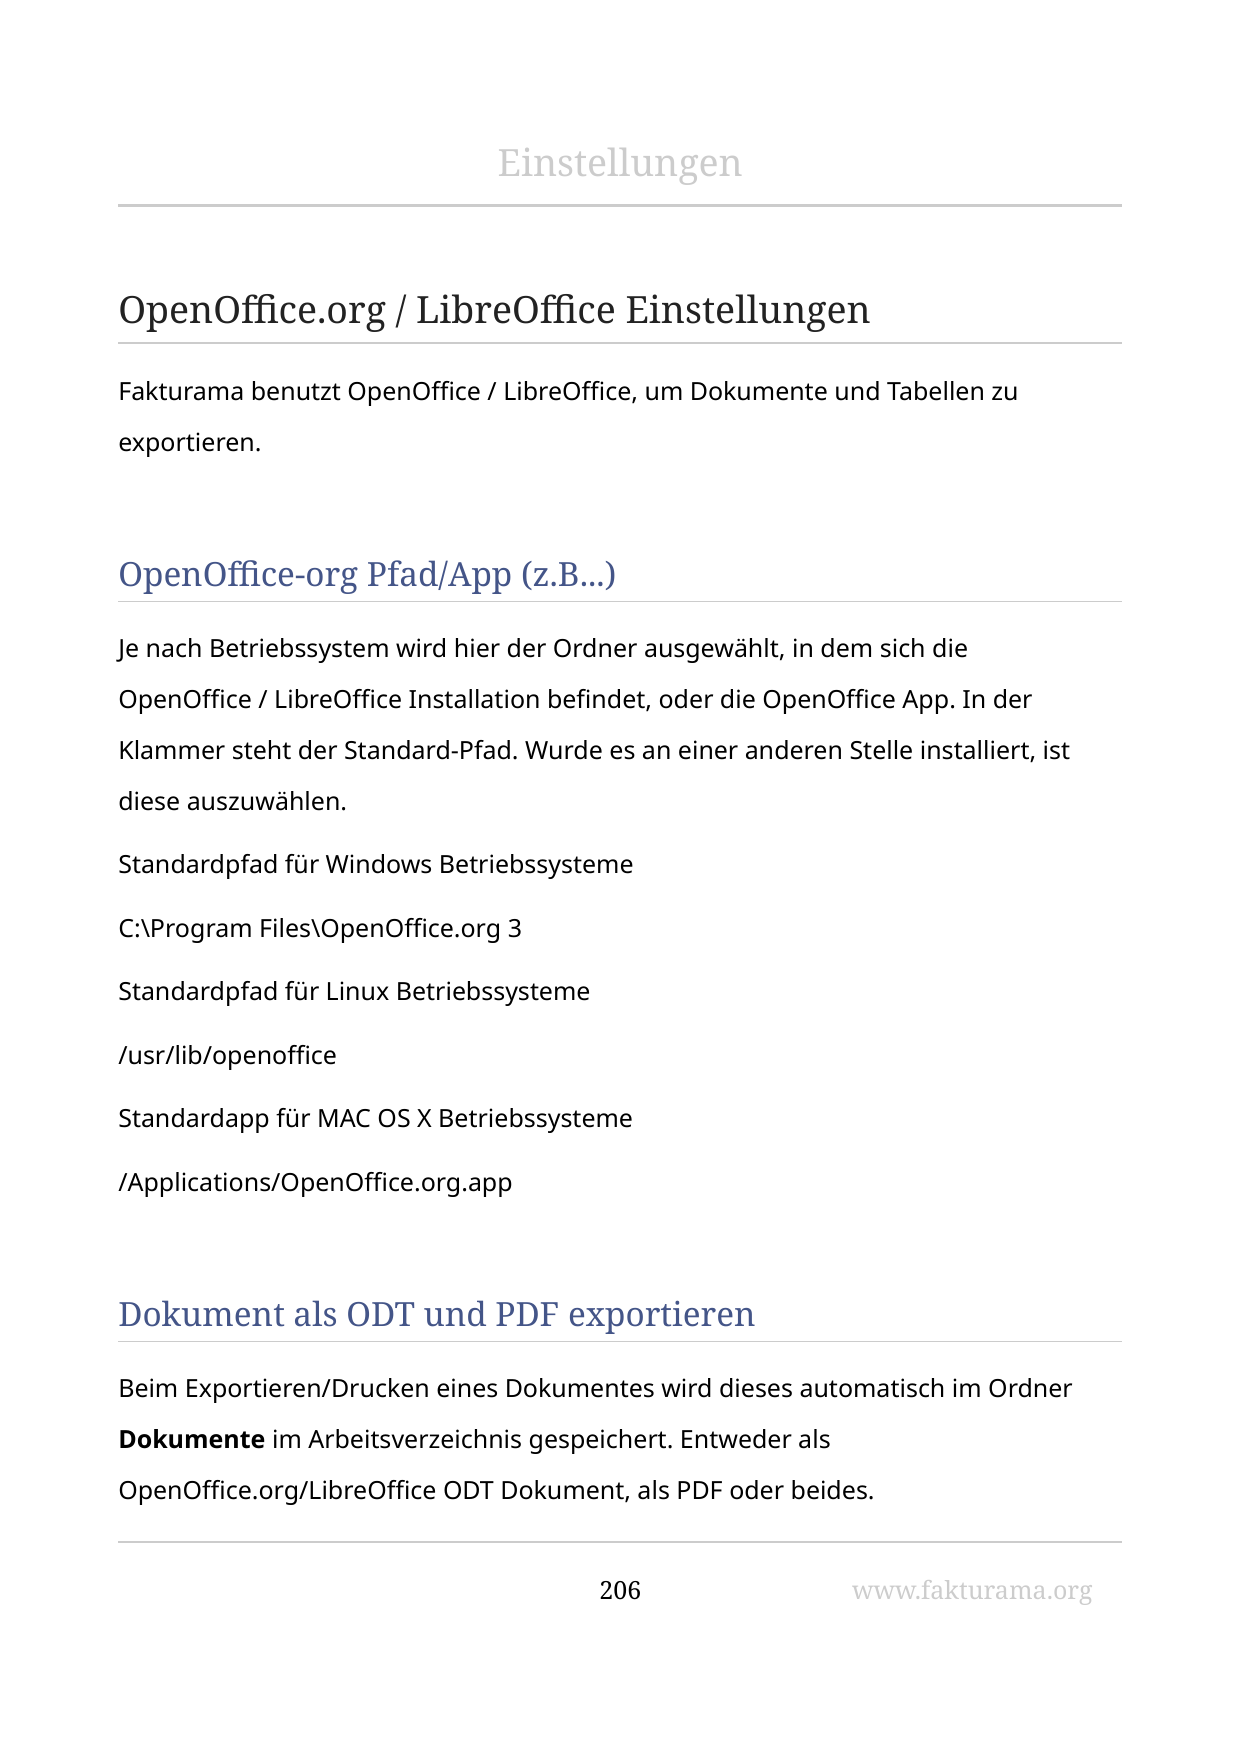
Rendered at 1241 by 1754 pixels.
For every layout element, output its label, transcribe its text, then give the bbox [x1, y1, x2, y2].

text C:\Program Files\OpenOffice.org 3 [118, 910, 1122, 944]
text /usr/lib/openoffice [118, 1037, 1122, 1072]
text Fakturama benutzt OpenOffice / LibreOffice, um Dokumente und Tabellen zu exportieren. [118, 373, 1122, 458]
text Standardpfad für Linux Betriebssysteme [118, 974, 1122, 1008]
text Je nach Betriebssystem wird hier der Ordner ausgewählt, in dem sich die OpenOffice / LibreOffice Installation befindet, oder die OpenOffice App. In der Klammer steht der Standard-Pfad. Wurde es an einer anderen Stelle installiert, ist diese auszuwählen. [118, 630, 1122, 817]
text Standardapp für MAC OS X Betriebssysteme [118, 1101, 1122, 1135]
subtitle OpenOffice-org Pfad/App (z.B...) [118, 551, 1122, 601]
subtitle OpenOffice.org / LibreOffice Einstellungen [118, 283, 1122, 342]
text /Applications/OpenOffice.org.app [118, 1164, 1122, 1199]
text Beim Exportieren/Drucken eines Dokumentes wird dieses automatisch im Ordner Dokumente im Arbeitsverzeichnis gespeichert. Entweder als OpenOffice.org/LibreOffice ODT Dokument, als PDF oder beides. [118, 1370, 1122, 1506]
text Standardpfad für Windows Betriebssysteme [118, 847, 1122, 881]
subtitle Dokument als ODT und PDF exportieren [118, 1291, 1122, 1341]
